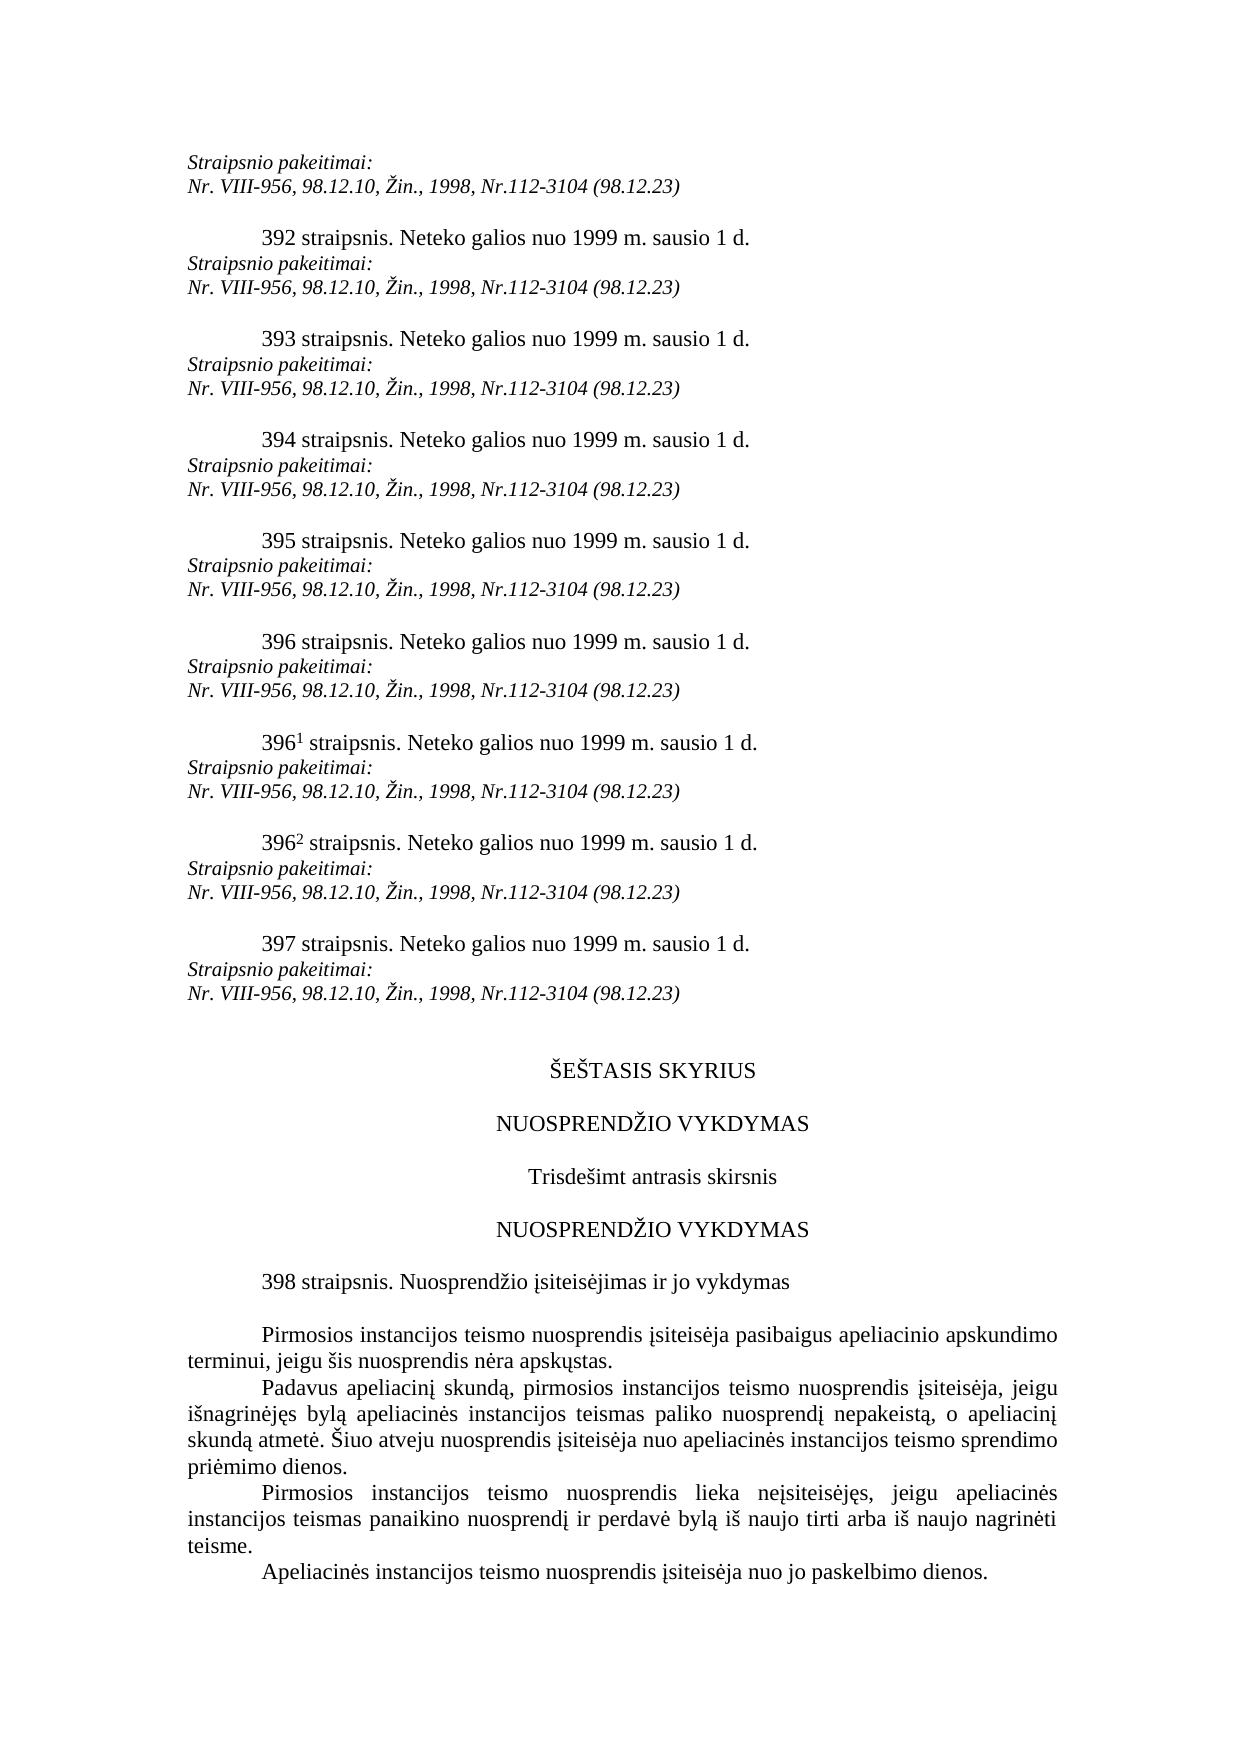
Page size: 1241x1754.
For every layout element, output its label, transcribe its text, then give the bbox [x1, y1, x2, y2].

text Straipsnio pakeitimai: [187, 755, 1059, 779]
text 398 straipsnis. Nuosprendžio įsiteisėjimas ir jo vykdymas [187, 1268, 1059, 1295]
text Nr. VIII-956, 98.12.10, Žin., 1998, Nr.112-3104 (98.12.23) [187, 174, 1059, 198]
text Pirmosios instancijos teismo nuosprendis lieka neįsiteisėjęs, jeigu apeliacinės instancijos teismas panaikino nuosprendį ir perdavė bylą iš naujo tirti arba iš naujo nagrinėti teisme. [187, 1479, 1059, 1558]
text Straipsnio pakeitimai: [187, 452, 1059, 477]
text Nr. VIII-956, 98.12.10, Žin., 1998, Nr.112-3104 (98.12.23) [187, 376, 1059, 400]
text Straipsnio pakeitimai: [187, 654, 1059, 678]
text 396 straipsnis. Neteko galios nuo 1999 m. sausio 1 d. [187, 628, 1059, 654]
text 397 straipsnis. Neteko galios nuo 1999 m. sausio 1 d. [187, 930, 1059, 957]
text Straipsnio pakeitimai: [187, 150, 1059, 174]
text Nr. VIII-956, 98.12.10, Žin., 1998, Nr.112-3104 (98.12.23) [187, 678, 1059, 702]
text Straipsnio pakeitimai: [187, 856, 1059, 880]
text Straipsnio pakeitimai: [187, 553, 1059, 577]
text 3962 straipsnis. Neteko galios nuo 1999 m. sausio 1 d. [187, 829, 1059, 856]
text NUOSPRENDŽIO VYKDYMAS [187, 1110, 1059, 1137]
text ŠEŠTASIS SKYRIUS [187, 1057, 1059, 1084]
text Straipsnio pakeitimai: [187, 251, 1059, 275]
text Nr. VIII-956, 98.12.10, Žin., 1998, Nr.112-3104 (98.12.23) [187, 477, 1059, 501]
text 393 straipsnis. Neteko galios nuo 1999 m. sausio 1 d. [187, 325, 1059, 352]
text Nr. VIII-956, 98.12.10, Žin., 1998, Nr.112-3104 (98.12.23) [187, 779, 1059, 803]
text Straipsnio pakeitimai: [187, 352, 1059, 376]
text Padavus apeliacinį skundą, pirmosios instancijos teismo nuosprendis įsiteisėja, jeigu išnagrinėjęs bylą apeliacinės instancijos teismas paliko nuosprendį nepakeistą, o apeliacinį skundą atmetė. Šiuo atveju nuosprendis įsiteisėja nuo apeliacinės instancijos teismo sprendimo priėmimo dienos. [187, 1374, 1059, 1479]
text Nr. VIII-956, 98.12.10, Žin., 1998, Nr.112-3104 (98.12.23) [187, 577, 1059, 601]
text Straipsnio pakeitimai: [187, 957, 1059, 981]
text 392 straipsnis. Neteko galios nuo 1999 m. sausio 1 d. [187, 224, 1059, 251]
text Nr. VIII-956, 98.12.10, Žin., 1998, Nr.112-3104 (98.12.23) [187, 275, 1059, 299]
text Trisdešimt antrasis skirsnis [187, 1163, 1059, 1189]
text Apeliacinės instancijos teismo nuosprendis įsiteisėja nuo jo paskelbimo dienos. [187, 1558, 1059, 1584]
text 395 straipsnis. Neteko galios nuo 1999 m. sausio 1 d. [187, 527, 1059, 553]
text 394 straipsnis. Neteko galios nuo 1999 m. sausio 1 d. [187, 426, 1059, 452]
text Pirmosios instancijos teismo nuosprendis įsiteisėja pasibaigus apeliacinio apskundimo terminui, jeigu šis nuosprendis nėra apskųstas. [187, 1321, 1059, 1374]
text Nr. VIII-956, 98.12.10, Žin., 1998, Nr.112-3104 (98.12.23) [187, 880, 1059, 904]
text 3961 straipsnis. Neteko galios nuo 1999 m. sausio 1 d. [187, 729, 1059, 755]
text NUOSPRENDŽIO VYKDYMAS [187, 1216, 1059, 1242]
text Nr. VIII-956, 98.12.10, Žin., 1998, Nr.112-3104 (98.12.23) [187, 981, 1059, 1005]
